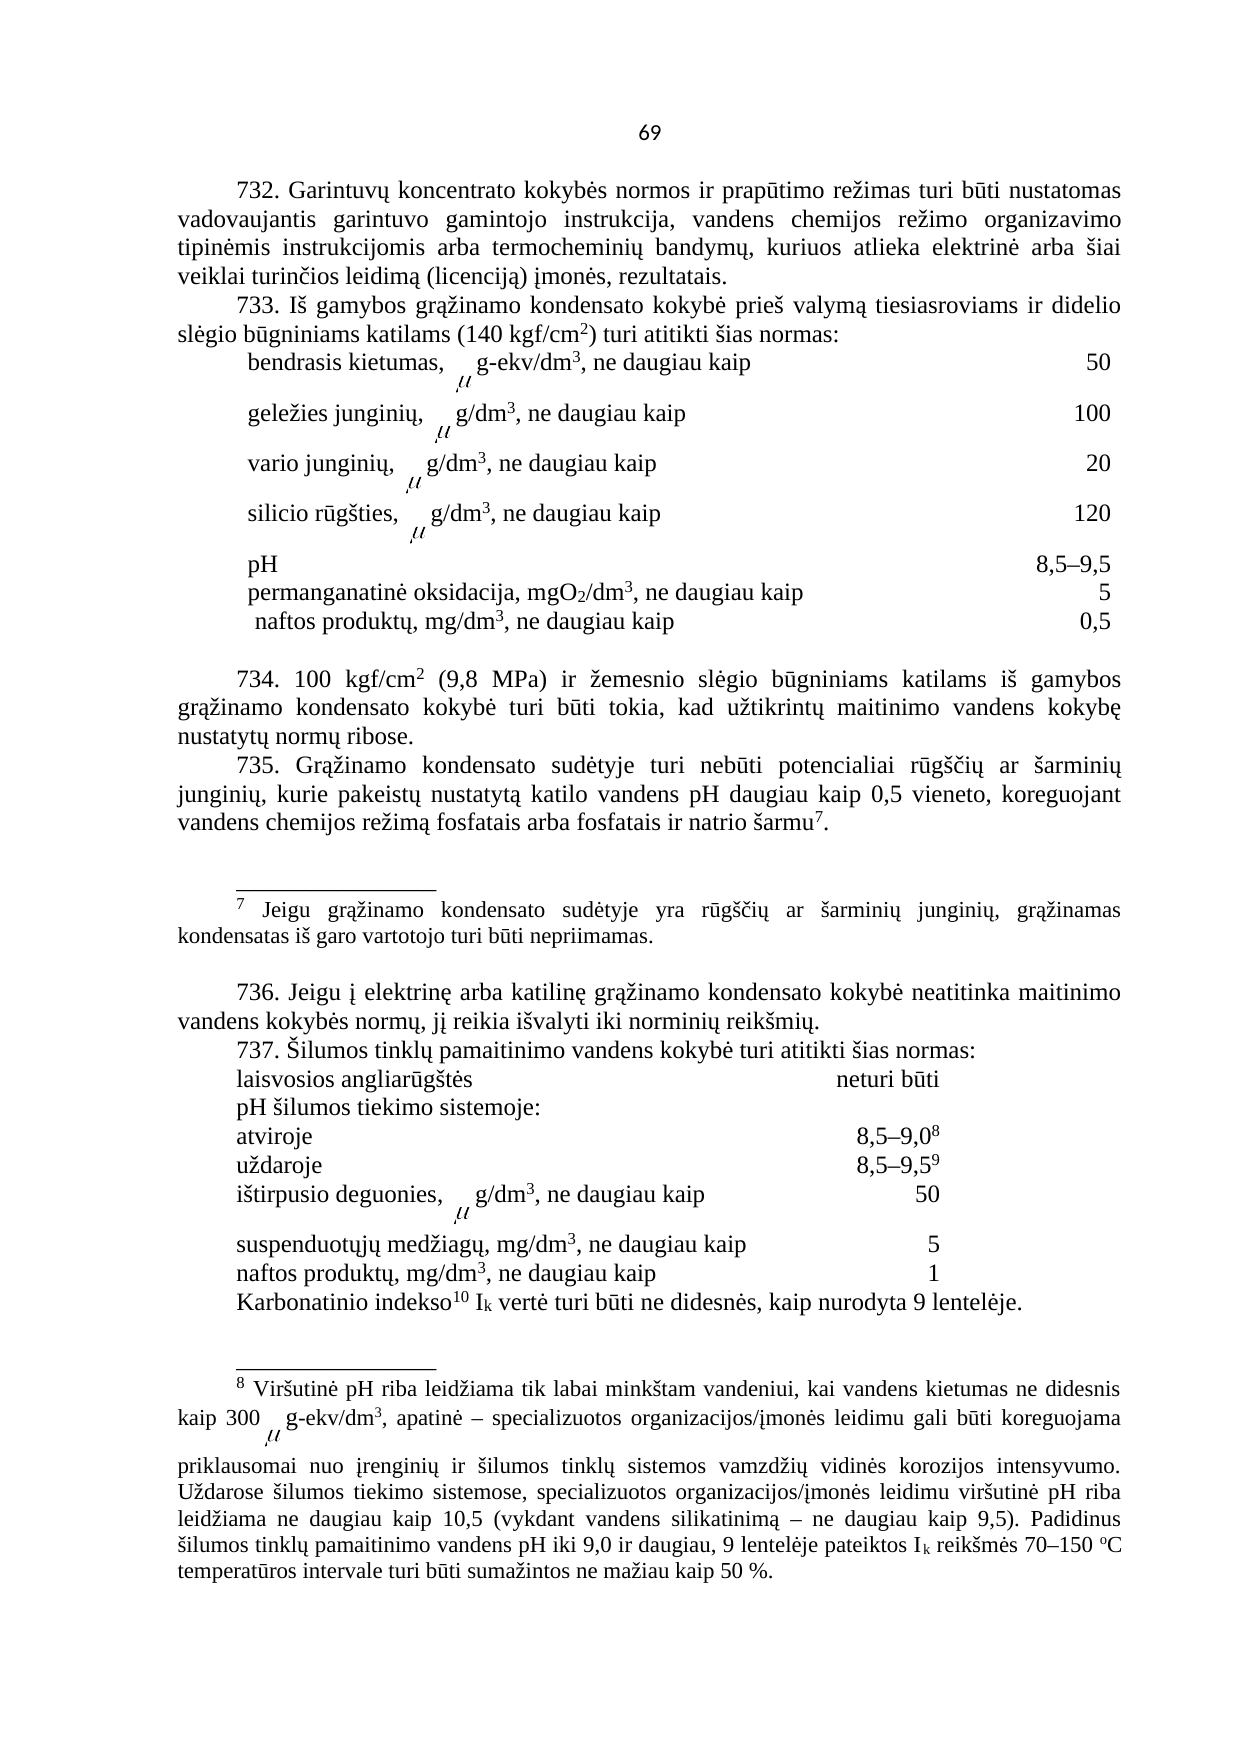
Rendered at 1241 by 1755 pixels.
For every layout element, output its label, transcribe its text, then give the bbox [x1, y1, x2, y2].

text atviroje 8,5–9,08 [177, 1121, 1122, 1150]
text 7 Jeigu grąžinamo kondensato sudėtyje yra rūgščių ar šarminių junginių, grąžinamas kondensatas iš garo vartotojo turi būti nepriimamas. [177, 894, 1122, 949]
table_cell 0,5 [901, 606, 1122, 635]
table_header bendrasis kietumas, miug-ekv/dm3, ne daugiau kaip [177, 348, 901, 398]
text ištirpusio deguonies, miug/dm3, ne daugiau kaip 50 [177, 1179, 1122, 1229]
text 734. 100 kgf/cm2 (9,8 MPa) ir žemesnio slėgio būgniniams katilams iš gamybos grąžinamo kondensato kokybė turi būti tokia, kad užtikrintų maitinimo vandens kokybę nustatytų normų ribose. [177, 664, 1122, 750]
text 737. Šilumos tinklų pamaitinimo vandens kokybė turi atitikti šias normas: [177, 1035, 1122, 1064]
text laisvosios angliarūgštės neturi būti [177, 1064, 1122, 1092]
text 732. Garintuvų koncentrato kokybės normos ir prapūtimo režimas turi būti nustatomas vadovaujantis garintuvo gamintojo instrukcija, vandens chemijos režimo organizavimo tipinėmis instrukcijomis arba termocheminių bandymų, kuriuos atlieka elektrinė arba šiai veiklai turinčios leidimą (licenciją) įmonės, rezultatais. [177, 175, 1122, 290]
table_cell geležies junginių, miug/dm3, ne daugiau kaip [177, 398, 901, 448]
table_cell permanganatinė oksidacija, mgO2/dm3, ne daugiau kaip [177, 578, 901, 606]
table_cell pH [177, 549, 901, 577]
text 8 Viršutinė pH riba leidžiama tik labai minkštam vandeniui, kai vandens kietumas ne didesnis kaip 300miug-ekv/dm3, apatinė – specializuotos organizacijos/įmonės leidimu gali būti koreguojama priklausomai nuo įrenginių ir šilumos tinklų sistemos vamzdžių vidinės korozijos intensyvumo. Uždarose šilumos tiekimo sistemose, specializuotos organizacijos/įmonės leidimu viršutinė pH riba leidžiama ne daugiau kaip 10,5 (vykdant vandens silikatinimą – ne daugiau kaip 9,5). Padidinus šilumos tinklų pamaitinimo vandens pH iki 9,0 ir daugiau, 9 lentelėje pateiktos Ik reikšmės 70–150 oC temperatūros intervale turi būti sumažintos ne mažiau kaip 50 %. [177, 1373, 1122, 1584]
text naftos produktų, mg/dm3, ne daugiau kaip 1 [177, 1258, 1122, 1287]
text ________________ [177, 1344, 1122, 1373]
table_cell 8,5–9,5 [901, 549, 1122, 577]
text 733. Iš gamybos grąžinamo kondensato kokybė prieš valymą tiesiasroviams ir didelio slėgio būgniniams katilams (140 kgf/cm2) turi atitikti šias normas: [177, 290, 1122, 347]
table_cell silicio rūgšties, miug/dm3, ne daugiau kaip [177, 498, 901, 549]
text pH šilumos tiekimo sistemoje: [177, 1092, 1122, 1121]
text uždaroje 8,5–9,59 [177, 1150, 1122, 1179]
table_cell 5 [901, 578, 1122, 606]
table_cell 20 [901, 448, 1122, 498]
text Karbonatinio indekso10 Ik vertė turi būti ne didesnės, kaip nurodyta 9 lentelėje. [177, 1287, 1122, 1315]
text ________________ [177, 865, 1122, 894]
text suspenduotųjų medžiagų, mg/dm3, ne daugiau kaip 5 [177, 1229, 1122, 1258]
table_cell 120 [901, 498, 1122, 549]
table_cell 100 [901, 398, 1122, 448]
table_header 50 [901, 348, 1122, 398]
text 735. Grąžinamo kondensato sudėtyje turi nebūti potencialiai rūgščių ar šarminių junginių, kurie pakeistų nustatytą katilo vandens pH daugiau kaip 0,5 vieneto, koreguojant vandens chemijos režimą fosfatais arba fosfatais ir natrio šarmu7. [177, 750, 1122, 836]
table_cell vario junginių, miug/dm3, ne daugiau kaip [177, 448, 901, 498]
text 736. Jeigu į elektrinę arba katilinę grąžinamo kondensato kokybė neatitinka maitinimo vandens kokybės normų, jį reikia išvalyti iki norminių reikšmių. [177, 977, 1122, 1035]
table_cell naftos produktų, mg/dm3, ne daugiau kaip [177, 606, 901, 635]
